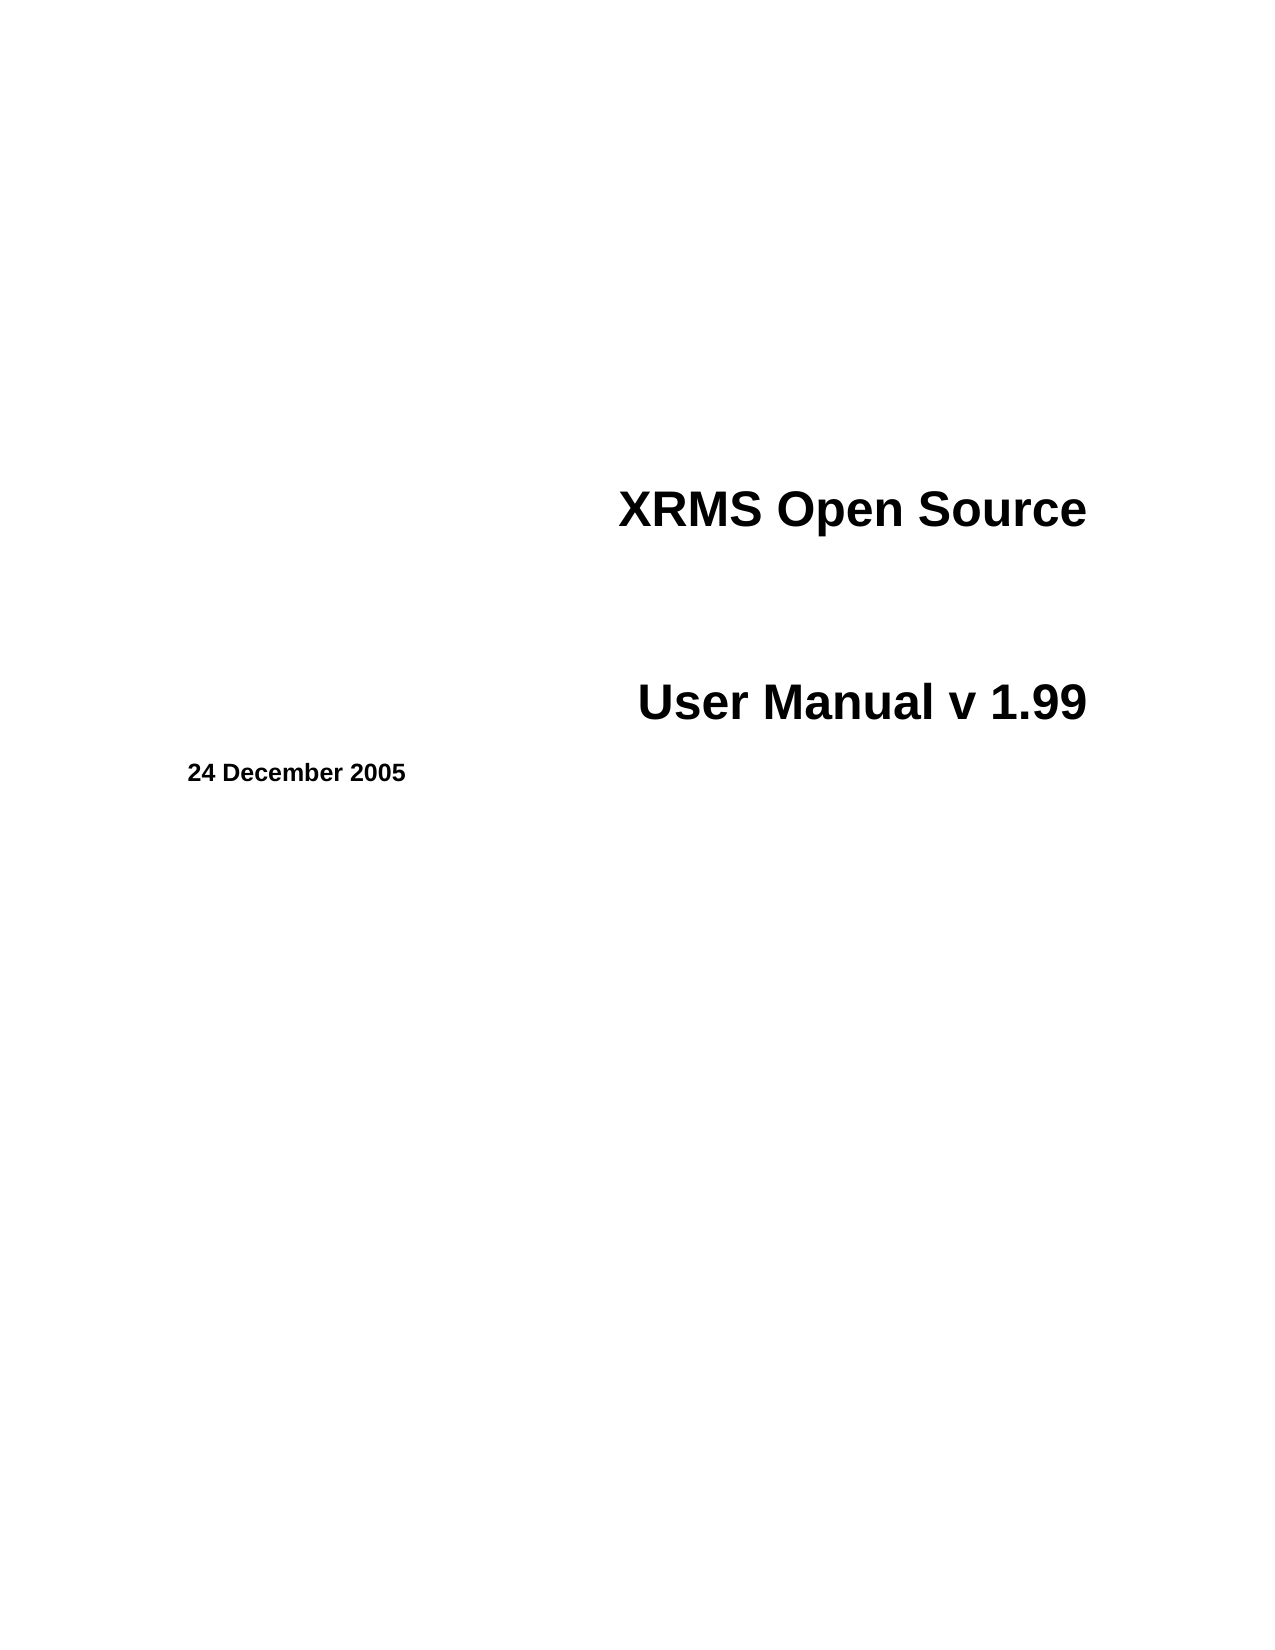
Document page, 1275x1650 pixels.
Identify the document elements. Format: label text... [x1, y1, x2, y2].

title User Manual v 1.99 [187, 674, 1087, 730]
title XRMS Open Source [187, 481, 1087, 537]
text 24 December 2005 [187, 759, 1087, 787]
